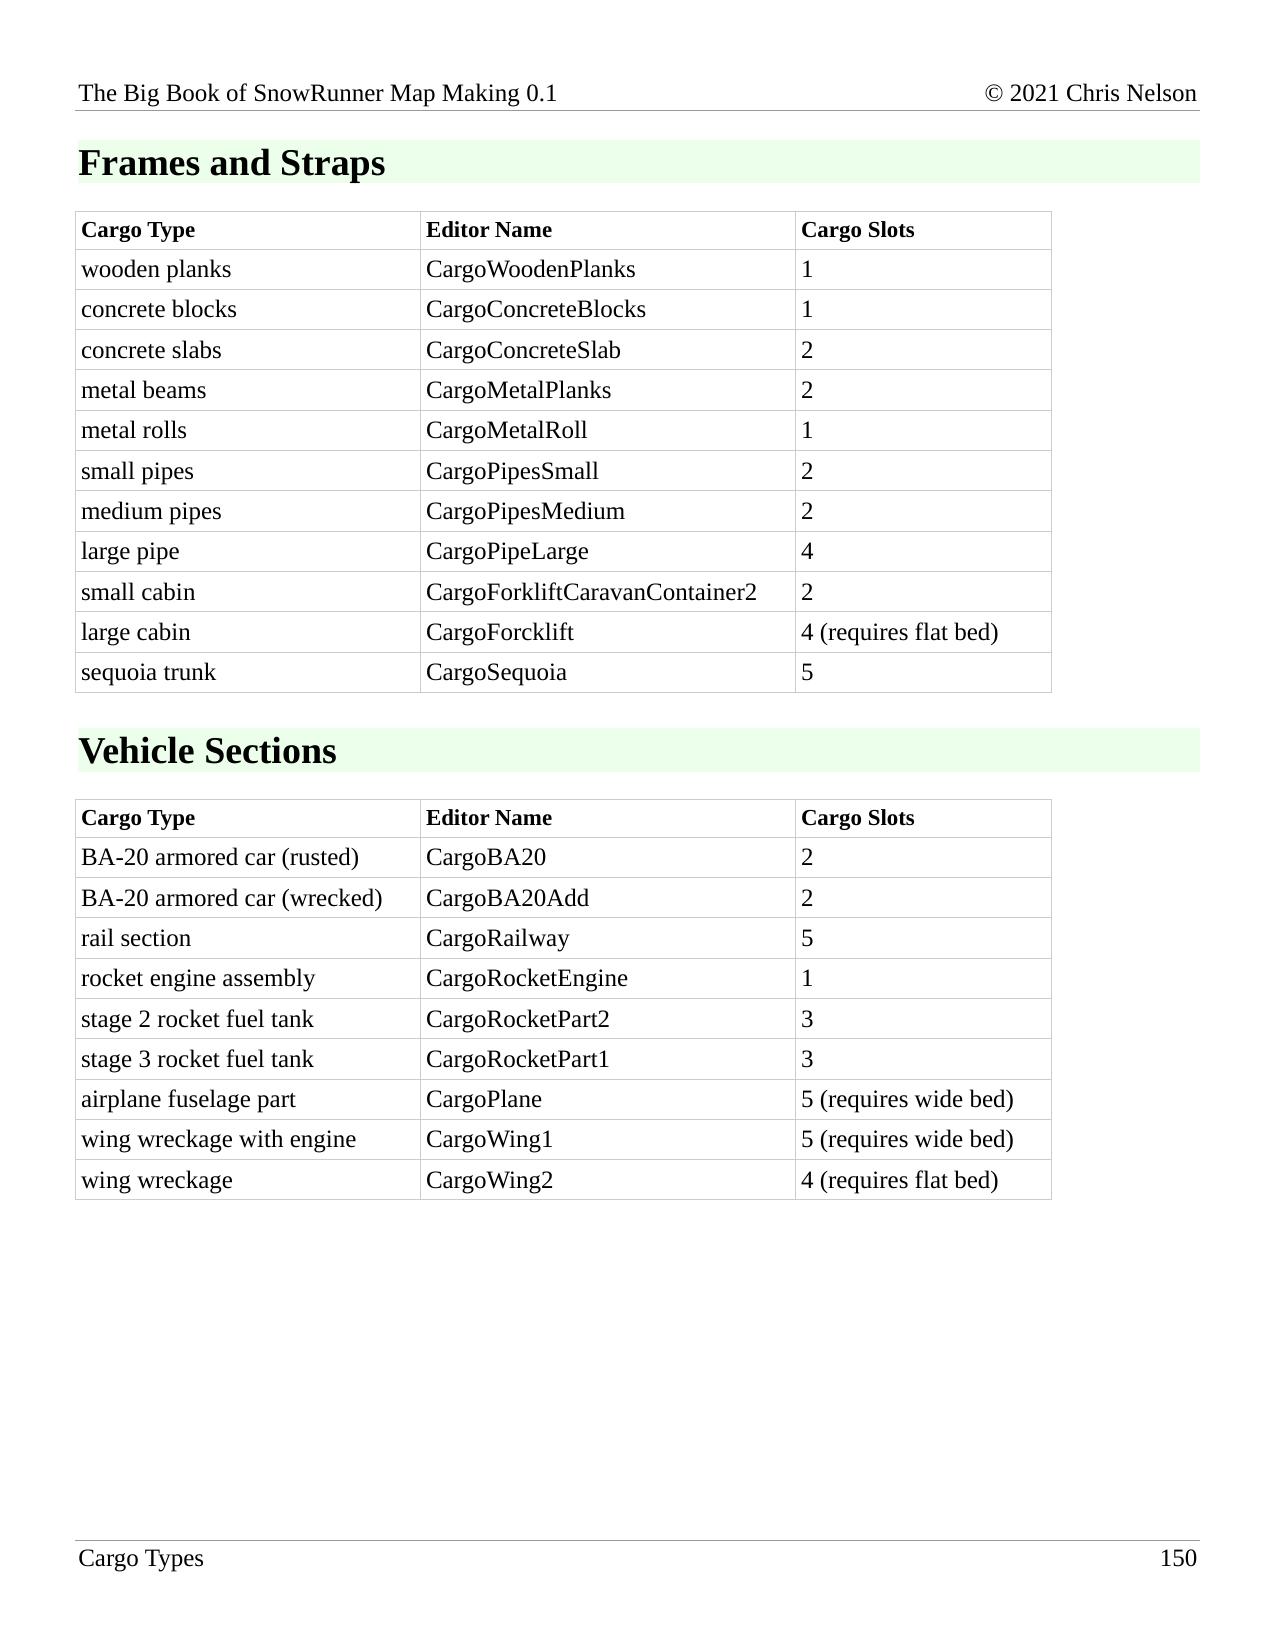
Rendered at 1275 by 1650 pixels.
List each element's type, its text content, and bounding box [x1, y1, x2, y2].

table_cell CargoPipesSmall [421, 451, 795, 490]
table_cell CargoRocketEngine [421, 959, 795, 998]
table_cell CargoMetalPlanks [421, 370, 795, 410]
table_header Cargo Slots [796, 800, 1051, 837]
table_cell CargoSequoia [421, 653, 795, 692]
table_cell 2 [796, 838, 1051, 877]
table_header Cargo Slots [796, 212, 1051, 248]
table_cell small cabin [76, 572, 420, 611]
table_cell 2 [796, 330, 1051, 369]
table_header Editor Name [421, 800, 795, 837]
table_cell wing wreckage with engine [76, 1120, 420, 1159]
table_cell CargoWoodenPlanks [421, 250, 795, 289]
table_cell 2 [796, 370, 1051, 410]
table_cell sequoia trunk [76, 653, 420, 692]
table_header Cargo Type [76, 800, 420, 837]
subtitle Frames and Straps [78, 140, 1200, 183]
table_cell CargoPipeLarge [421, 532, 795, 571]
table_cell large pipe [76, 532, 420, 571]
table_cell 4 (requires flat bed) [796, 612, 1051, 652]
table_cell 3 [796, 999, 1051, 1038]
table_cell 1 [796, 959, 1051, 998]
table_cell 2 [796, 491, 1051, 531]
table_cell 5 (requires wide bed) [796, 1120, 1051, 1159]
table_cell CargoPlane [421, 1080, 795, 1119]
table_cell CargoRailway [421, 918, 795, 957]
table_cell 2 [796, 451, 1051, 490]
table_cell stage 2 rocket fuel tank [76, 999, 420, 1038]
table_cell 5 [796, 918, 1051, 957]
table_cell CargoConcreteSlab [421, 330, 795, 369]
table_cell 2 [796, 878, 1051, 917]
table_cell CargoRocketPart2 [421, 999, 795, 1038]
table_cell CargoForcklift [421, 612, 795, 652]
table_cell concrete blocks [76, 290, 420, 329]
table_cell metal rolls [76, 411, 420, 450]
table_cell CargoPipesMedium [421, 491, 795, 531]
table_cell stage 3 rocket fuel tank [76, 1039, 420, 1078]
table_cell wooden planks [76, 250, 420, 289]
table_cell CargoWing2 [421, 1160, 795, 1199]
table_cell 1 [796, 411, 1051, 450]
table_header Cargo Type [76, 212, 420, 248]
table_cell 1 [796, 290, 1051, 329]
table_cell CargoRocketPart1 [421, 1039, 795, 1078]
table_cell CargoBA20Add [421, 878, 795, 917]
table_cell airplane fuselage part [76, 1080, 420, 1119]
table_cell wing wreckage [76, 1160, 420, 1199]
table_cell CargoWing1 [421, 1120, 795, 1159]
table_cell small pipes [76, 451, 420, 490]
table_cell metal beams [76, 370, 420, 410]
table_cell CargoMetalRoll [421, 411, 795, 450]
table_cell 2 [796, 572, 1051, 611]
table_cell concrete slabs [76, 330, 420, 369]
table_cell medium pipes [76, 491, 420, 531]
table_cell CargoForkliftCaravanContainer2 [421, 572, 795, 611]
table_cell 4 (requires flat bed) [796, 1160, 1051, 1199]
table_cell 3 [796, 1039, 1051, 1078]
table_cell large cabin [76, 612, 420, 652]
table_cell CargoBA20 [421, 838, 795, 877]
table_cell rail section [76, 918, 420, 957]
table_cell BA-20 armored car (rusted) [76, 838, 420, 877]
table_cell 4 [796, 532, 1051, 571]
table_cell BA-20 armored car (wrecked) [76, 878, 420, 917]
table_cell CargoConcreteBlocks [421, 290, 795, 329]
table_header Editor Name [421, 212, 795, 248]
subtitle Vehicle Sections [78, 728, 1200, 772]
table_cell rocket engine assembly [76, 959, 420, 998]
table_cell 5 (requires wide bed) [796, 1080, 1051, 1119]
table_cell 1 [796, 250, 1051, 289]
table_cell 5 [796, 653, 1051, 692]
